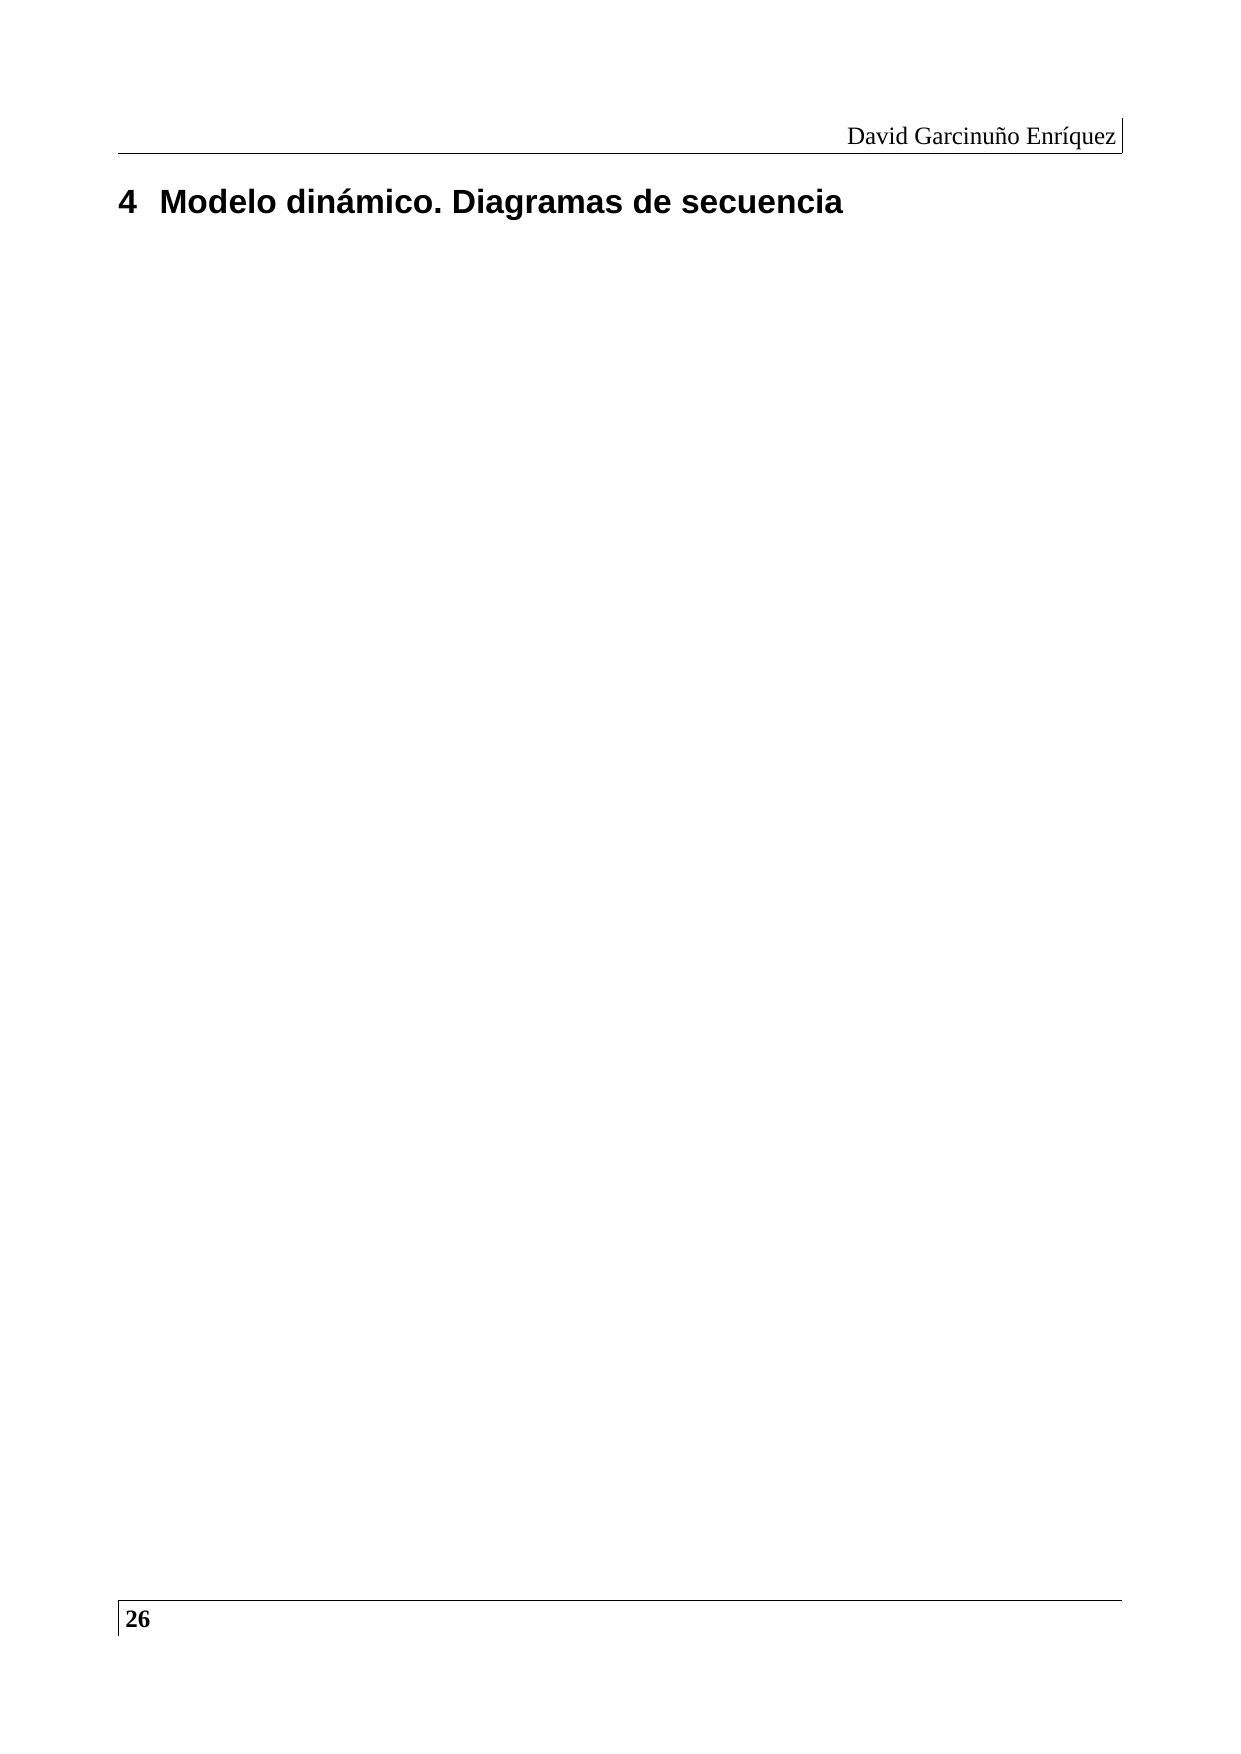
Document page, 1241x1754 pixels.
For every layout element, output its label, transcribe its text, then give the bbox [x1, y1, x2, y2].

subtitle Modelo dinámico. Diagramas de secuencia [118, 182, 1122, 221]
